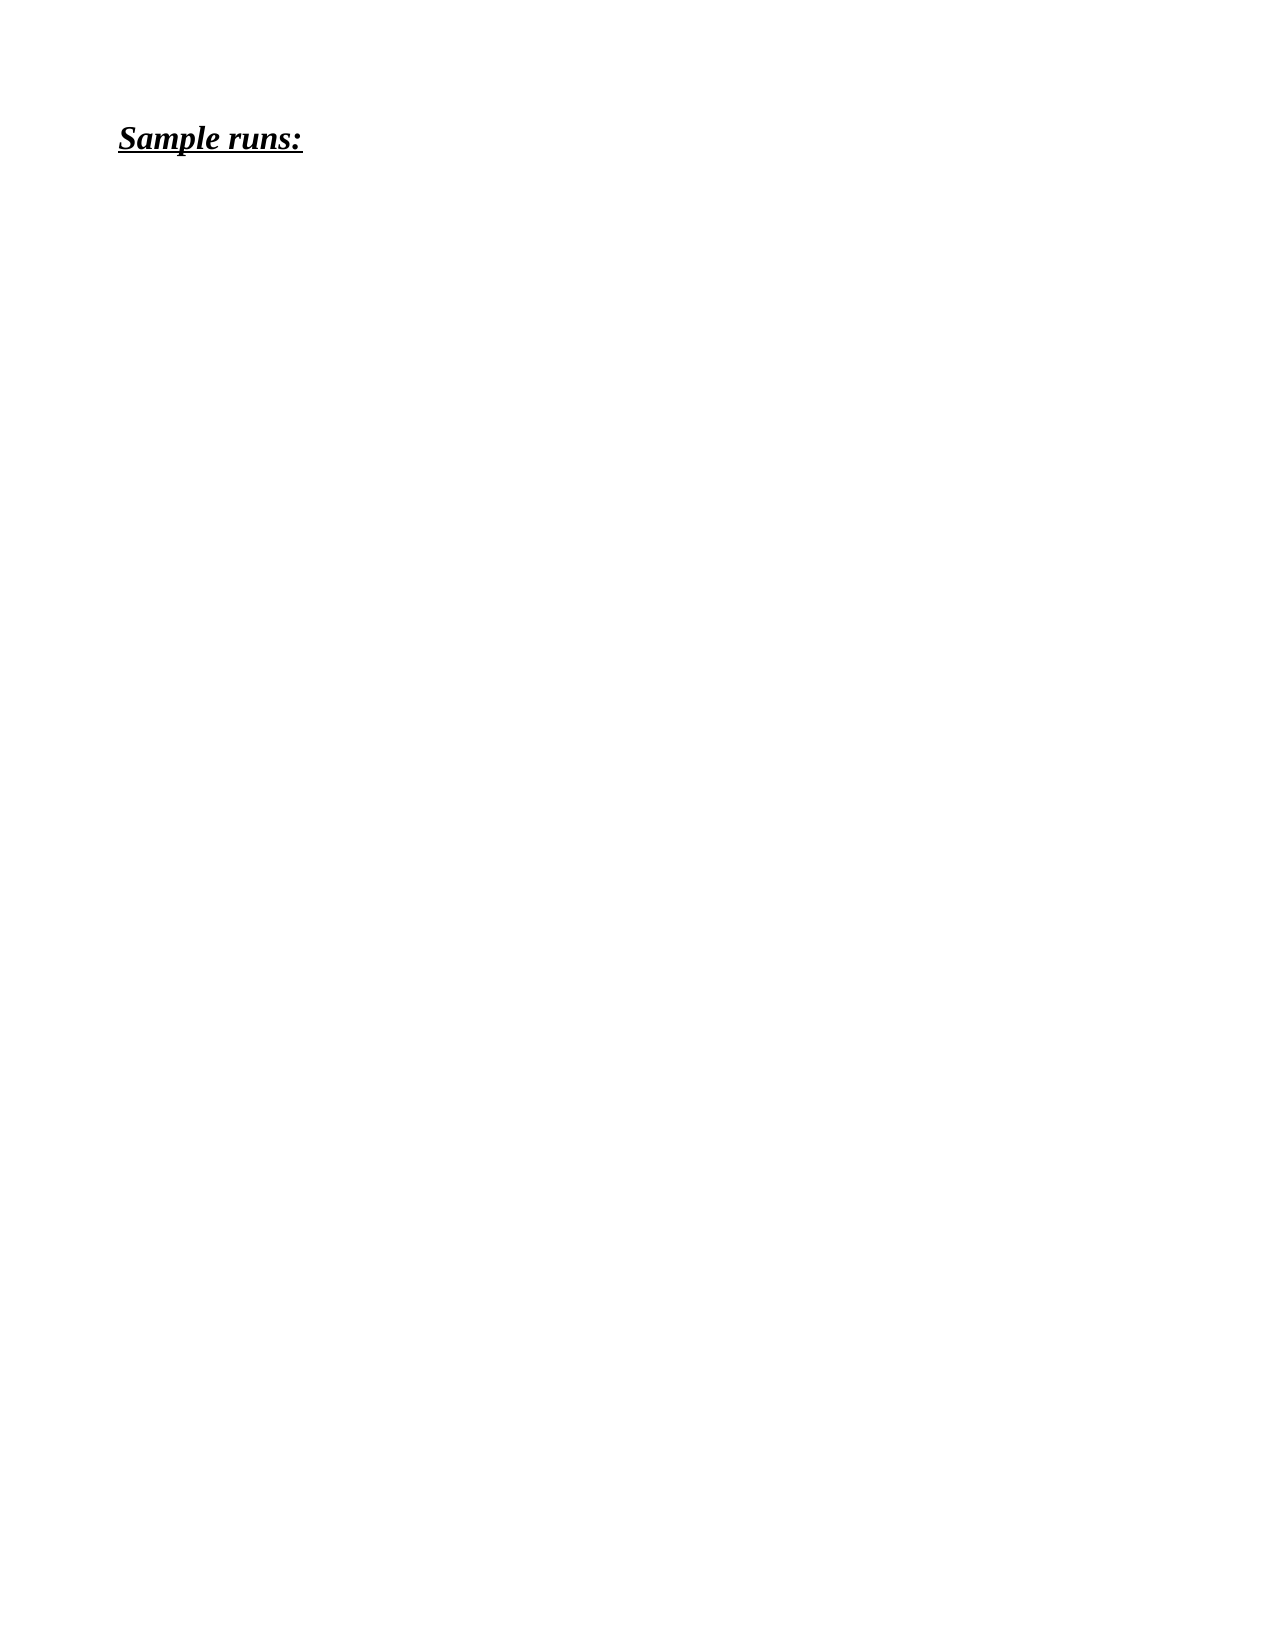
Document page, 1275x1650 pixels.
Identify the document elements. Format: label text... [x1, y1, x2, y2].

text Sample runs: [118, 118, 1157, 156]
